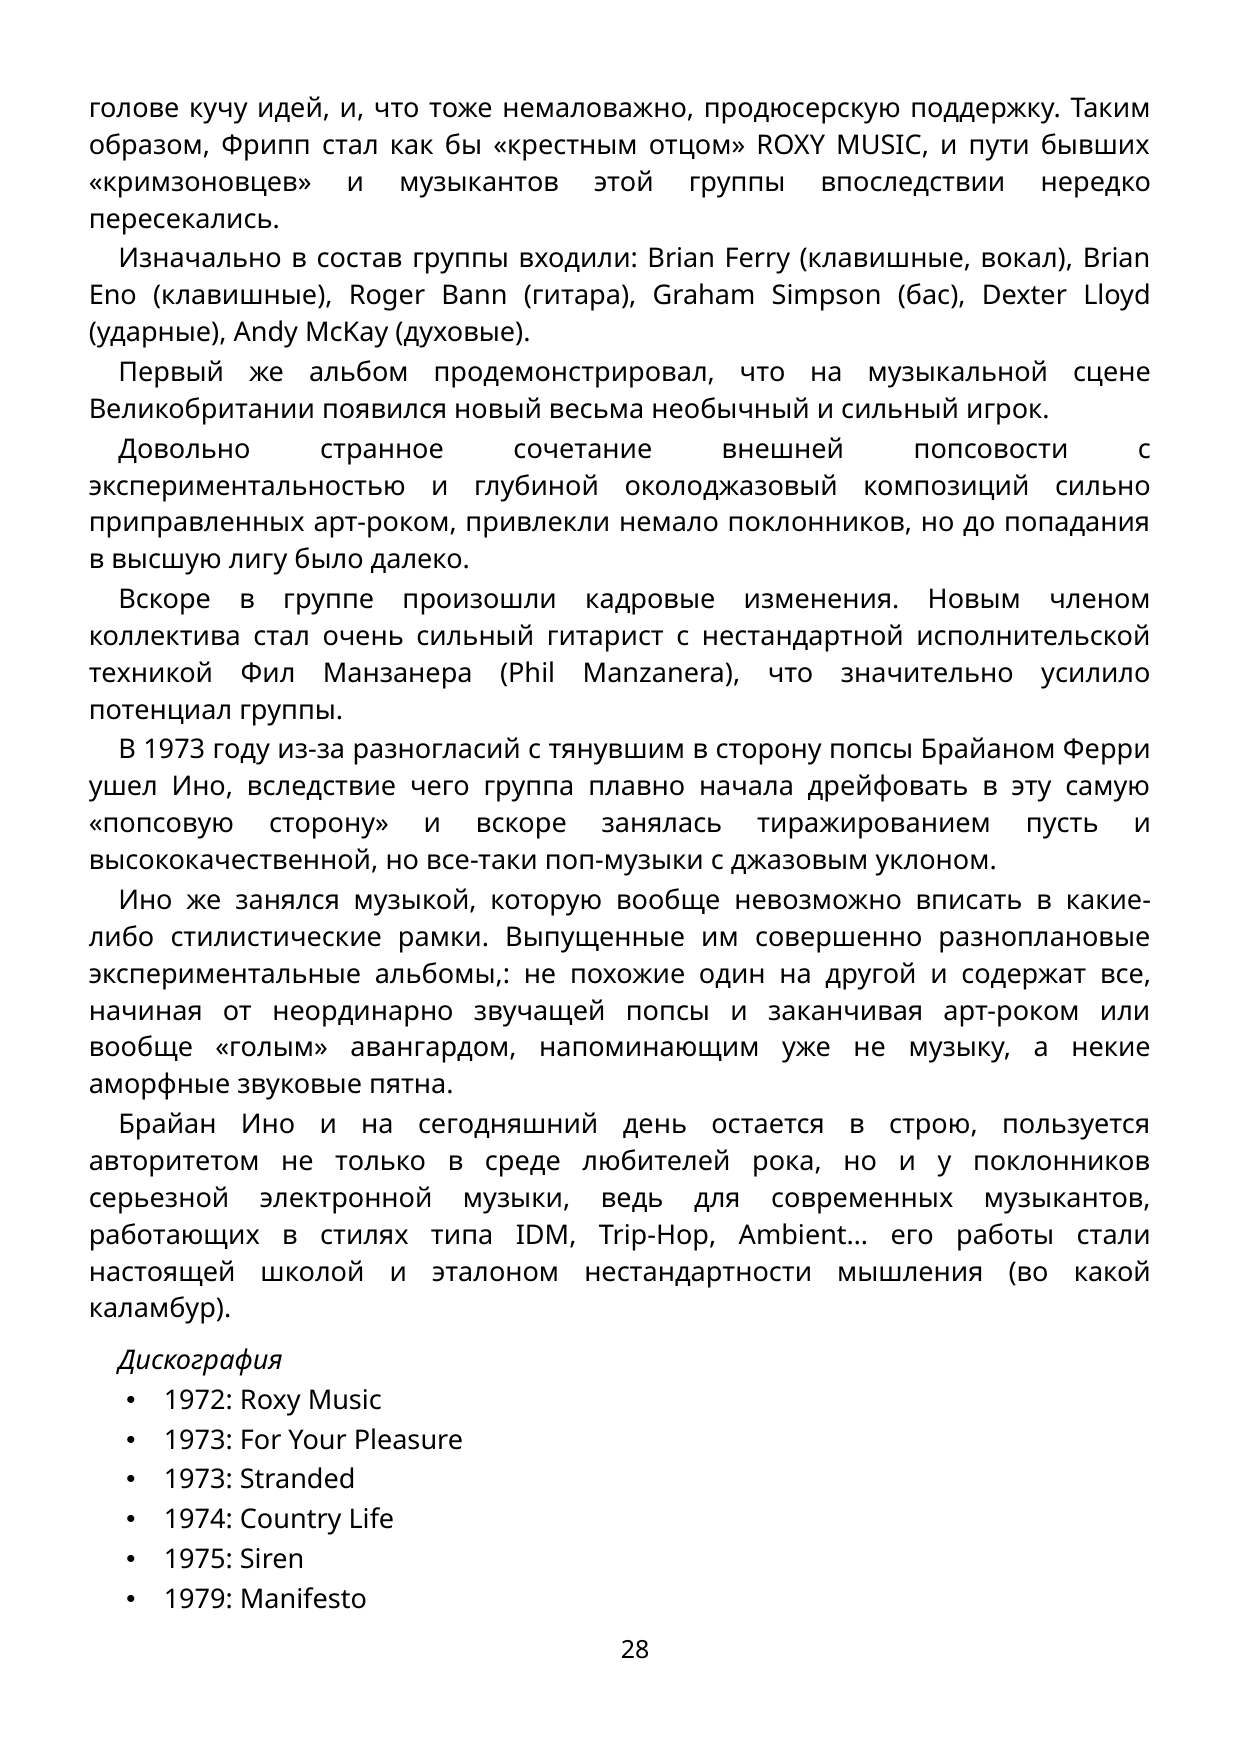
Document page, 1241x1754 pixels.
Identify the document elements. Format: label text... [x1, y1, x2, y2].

list 1974: Country Life [126, 1500, 1152, 1537]
list 1979: Manifesto [126, 1579, 1152, 1616]
list 1972: Roxy Music [126, 1380, 1152, 1417]
text Довольно странное сочетание внешней попсовости с экспериментальностью и глубиной околоджазовый композиций сильно приправленных арт-роком, привлекли немало поклонников, но до попадания в высшую лигу было далеко. [88, 429, 1152, 577]
list 1973: Stranded [126, 1460, 1152, 1497]
list 1973: For Your Pleasure [126, 1420, 1152, 1457]
text Изначально в состав группы входили: Brian Ferry (клавишные, вокал), Brian Eno (клавишные), Roger Bann (гитара), Graham Simpson (бас), Dexter Lloyd (ударные), Andy McKay (духовые). [88, 239, 1152, 349]
text Вскоре в группе произошли кадровые изменения. Новым членом коллектива стал очень сильный гитарист с нестандартной исполнительской техникой Фил Манзанера (Phil Manzanera), что значительно усилило потенциал группы. [88, 579, 1152, 727]
text В 1973 году из-за разногласий с тянувшим в сторону попсы Брайаном Ферри ушел Ино, вследствие чего группа плавно начала дрейфовать в эту самую «попсовую сторону» и вскоре занялась тиражированием пусть и высококачественной, но все-таки поп-музыки с джазовым уклоном. [88, 730, 1152, 877]
text Первый же альбом продемонстрировал, что на музыкальной сцене Великобритании появился новый весьма необычный и сильный игрок. [88, 352, 1152, 426]
text Ино же занялся музыкой, которую вообще невозможно вписать в какие-либо стилистические рамки. Выпущенные им совершенно разноплановые экспериментальные альбомы,: не похожие один на другой и содержат все, начиная от неординарно звучащей попсы и заканчивая арт-роком или вообще «голым» авангардом, напоминающим уже не музыку, а некие аморфные звуковые пятна. [88, 880, 1152, 1102]
list 1975: Siren [126, 1539, 1152, 1576]
text Брайан Ино и на сегодняшний день остается в строю, пользуется авторитетом не только в среде любителей рока, но и у поклонников серьезной электронной музыки, ведь для современных музыкантов, работающих в стилях типа IDM, Trip-Hop, Ambient… его работы стали настоящей школой и эталоном нестандартности мышления (во какой каламбур). [88, 1104, 1152, 1326]
subtitle Дискография [88, 1341, 1152, 1377]
text голове кучу идей, и, что тоже немаловажно, продюсерскую поддержку. Таким образом, Фрипп стал как бы «крестным отцом» ROXY MUSIC, и пути бывших «кримзоновцев» и музыкантов этой группы впоследствии нередко пересекались. [88, 88, 1152, 236]
